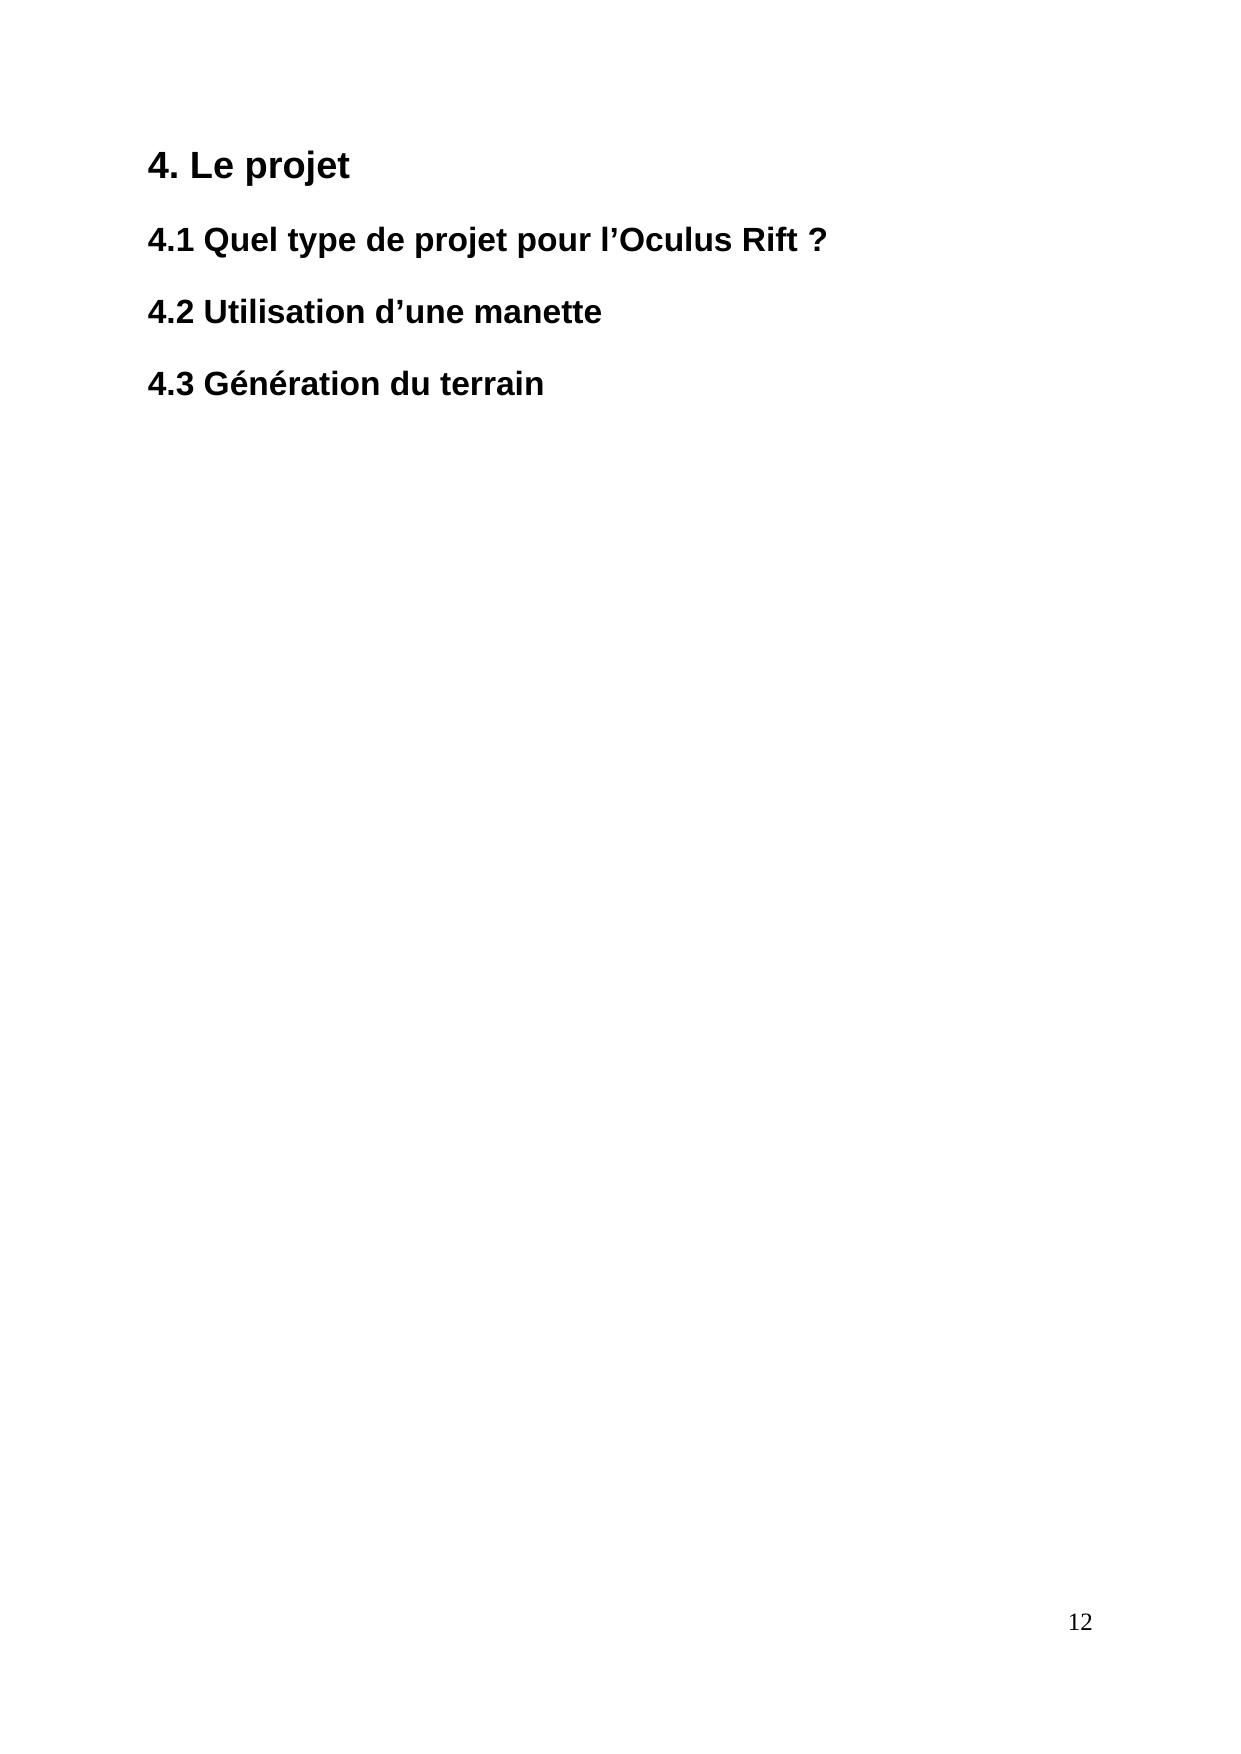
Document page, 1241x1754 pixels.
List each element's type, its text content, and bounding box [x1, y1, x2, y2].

subtitle 4. Le projet [148, 143, 1093, 187]
subtitle 4.2 Utilisation d’une manette [148, 292, 1093, 331]
subtitle 4.1 Quel type de projet pour l’Oculus Rift ? [148, 220, 1093, 259]
subtitle 4.3 Génération du terrain [148, 364, 1093, 403]
